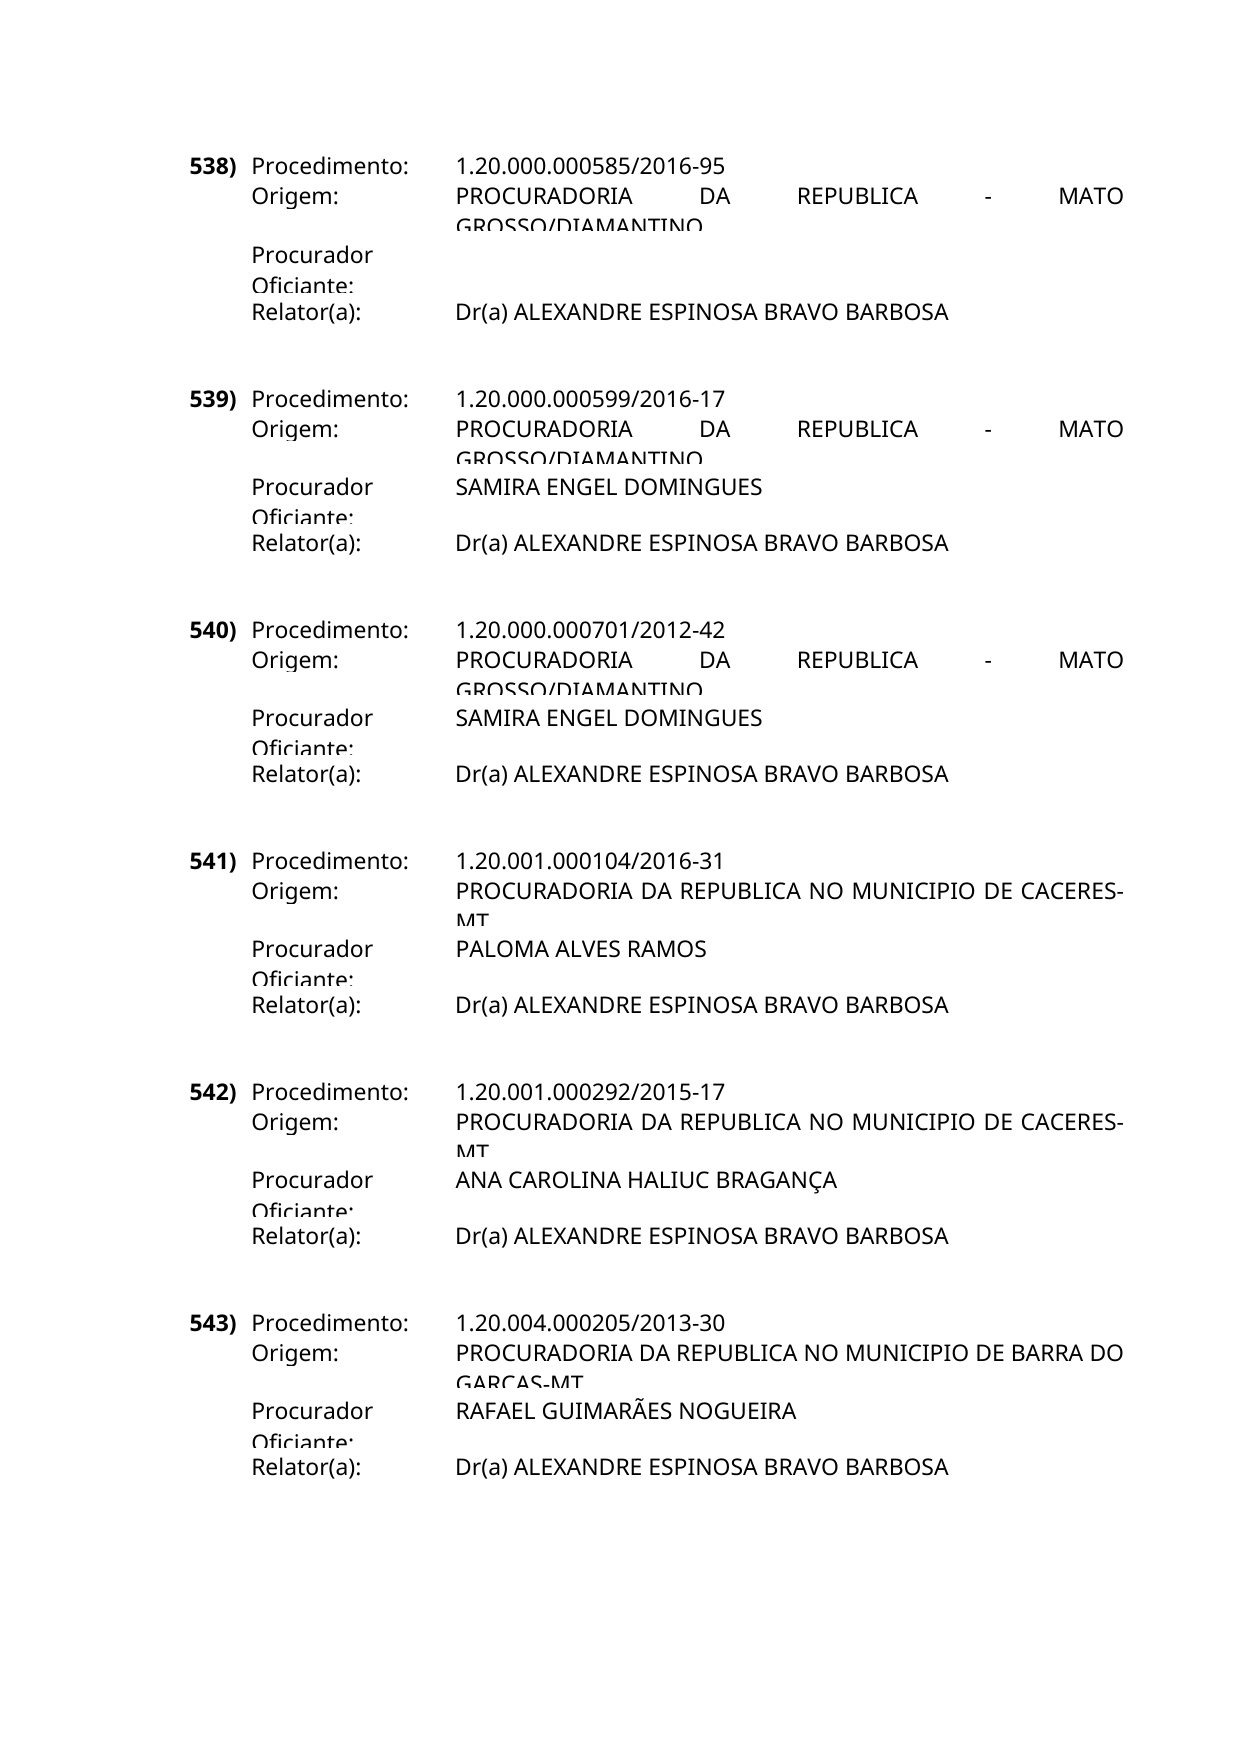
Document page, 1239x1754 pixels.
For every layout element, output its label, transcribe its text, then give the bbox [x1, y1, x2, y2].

table_cell [1125, 150, 1239, 178]
table_cell [0, 644, 189, 672]
table_cell [1125, 1307, 1239, 1335]
table_header [1125, 0, 1239, 150]
table_cell [251, 672, 455, 694]
table_cell [0, 180, 189, 208]
table_cell ANA CAROLINA HALIUC BRAGANÇA [455, 1164, 1124, 1215]
table_cell [189, 788, 251, 844]
table_cell Procurador Oficiante: [251, 702, 455, 754]
table_cell [251, 231, 455, 238]
table_cell [251, 1134, 455, 1157]
table_cell [189, 1388, 251, 1395]
table_cell [1125, 1337, 1239, 1365]
table_cell [1125, 527, 1239, 557]
table_cell [0, 150, 189, 178]
table_cell [1125, 1134, 1239, 1157]
table_cell [251, 557, 455, 613]
table_cell PALOMA ALVES RAMOS [455, 933, 1124, 984]
table_cell [1125, 413, 1239, 441]
table_cell [189, 1157, 251, 1164]
table_cell [189, 758, 251, 788]
table_header Relator(a): [251, 1220, 455, 1248]
table_cell [1125, 471, 1239, 522]
table_cell [1125, 1388, 1239, 1395]
table_header Dr(a) ALEXANDRE ESPINOSA BRAVO BARBOSA [455, 296, 1122, 324]
table_cell [1125, 875, 1239, 903]
table_cell [1125, 1106, 1239, 1134]
table_cell [1125, 933, 1239, 984]
table_cell [0, 239, 189, 292]
table_cell [455, 557, 1124, 613]
table_cell [0, 614, 189, 642]
table_cell SAMIRA ENGEL DOMINGUES [455, 702, 1124, 753]
table_cell [251, 1019, 455, 1076]
table_cell [1125, 441, 1239, 463]
table_cell [1125, 1019, 1239, 1076]
table_cell [1125, 1395, 1239, 1446]
table_cell [189, 296, 251, 326]
table_cell Procedimento: [251, 150, 455, 178]
table_cell Procedimento: [251, 383, 455, 411]
table_cell [251, 695, 455, 702]
table_cell [189, 644, 251, 672]
table_cell [0, 903, 189, 926]
table_cell [1125, 903, 1239, 926]
table_cell [1125, 845, 1239, 873]
table_cell [0, 926, 189, 933]
table_cell [1125, 1076, 1239, 1104]
table_cell [189, 695, 251, 702]
table_cell 543) [189, 1307, 251, 1335]
table_cell [455, 464, 1124, 471]
table_cell [0, 231, 189, 238]
table_cell [189, 1019, 251, 1076]
table_header [0, 0, 189, 150]
table_cell [0, 1076, 189, 1104]
table_header Dr(a) ALEXANDRE ESPINOSA BRAVO BARBOSA [455, 1220, 1122, 1248]
table_cell [189, 926, 251, 933]
table_cell [0, 413, 189, 441]
table_cell [251, 926, 455, 933]
table_cell Origem: [251, 875, 455, 903]
table_cell [189, 702, 251, 753]
table_cell PROCURADORIA DA REPUBLICA NO MUNICIPIO DE CACERES-MT [455, 1106, 1124, 1157]
table_cell Origem: [251, 644, 455, 672]
table_cell 539) [189, 383, 251, 411]
table_cell [189, 875, 251, 903]
table_cell [0, 1164, 189, 1215]
table_cell PROCURADORIA DA REPUBLICA NO MUNICIPIO DE BARRA DO GARÇAS-MT [455, 1337, 1124, 1388]
table_cell [0, 672, 189, 694]
table_cell [1125, 672, 1239, 694]
table_cell [0, 1307, 189, 1335]
table_header Dr(a) ALEXANDRE ESPINOSA BRAVO BARBOSA [455, 758, 1122, 786]
table_cell [0, 383, 189, 411]
table_cell Origem: [251, 180, 455, 208]
table_cell [0, 845, 189, 873]
table_cell [189, 1250, 251, 1307]
table_cell [1125, 1250, 1239, 1307]
table_cell [1125, 464, 1239, 471]
table_cell [1125, 239, 1239, 292]
table_cell 1.20.000.000599/2016-17 [455, 383, 1124, 411]
table_cell [1125, 758, 1239, 788]
table_cell PROCURADORIA DA REPUBLICA - MATO GROSSO/DIAMANTINO [455, 644, 1124, 694]
table_header Relator(a): [251, 527, 455, 555]
table_header Relator(a): [251, 989, 455, 1017]
table_cell [0, 933, 189, 984]
table_cell [455, 326, 1124, 382]
table_cell [189, 209, 251, 231]
table_cell [1125, 1365, 1239, 1388]
table_cell Origem: [251, 1106, 455, 1134]
table_cell [189, 326, 251, 382]
table_header [455, 0, 1124, 150]
table_cell [251, 788, 455, 844]
table_cell [0, 989, 189, 1019]
table_cell [189, 672, 251, 694]
table_cell [455, 695, 1124, 702]
table_cell [0, 1395, 189, 1446]
table_cell Procedimento: [251, 1307, 455, 1335]
table_cell 542) [189, 1076, 251, 1104]
table_cell Procedimento: [251, 1076, 455, 1104]
table_cell [0, 326, 189, 382]
table_cell 1.20.001.000292/2015-17 [455, 1076, 1124, 1104]
table_cell 1.20.000.000585/2016-95 [455, 150, 1124, 178]
table_cell [0, 1106, 189, 1134]
table_cell [189, 239, 251, 292]
table_cell [1125, 989, 1239, 1019]
table_cell [0, 1388, 189, 1395]
table_cell [455, 1157, 1124, 1164]
table_cell [1125, 180, 1239, 208]
table_cell [189, 1337, 251, 1365]
table_cell Procedimento: [251, 614, 455, 642]
table_cell [189, 989, 251, 1019]
table_cell [1125, 296, 1239, 326]
table_cell [251, 464, 455, 471]
table_cell [0, 1157, 189, 1164]
table_cell Origem: [251, 1337, 455, 1365]
table_header Relator(a): [251, 296, 455, 324]
table_cell [0, 557, 189, 613]
table_cell 1.20.004.000205/2013-30 [455, 1307, 1124, 1335]
table_cell [1125, 1164, 1239, 1215]
table_cell [1125, 326, 1239, 382]
table_cell [0, 471, 189, 522]
table_cell [189, 1451, 251, 1481]
table_cell [189, 903, 251, 926]
table_cell [189, 464, 251, 471]
table_cell [0, 296, 189, 326]
table_cell [0, 875, 189, 903]
table_cell Origem: [251, 413, 455, 441]
table_cell [189, 441, 251, 463]
table_cell [1125, 788, 1239, 844]
table_cell PROCURADORIA DA REPUBLICA - MATO GROSSO/DIAMANTINO [455, 180, 1124, 231]
table_cell PROCURADORIA DA REPUBLICA NO MUNICIPIO DE CACERES-MT [455, 875, 1124, 926]
table_cell [189, 1134, 251, 1157]
table_cell [1125, 209, 1239, 231]
table_cell [455, 1388, 1124, 1395]
table_cell 541) [189, 845, 251, 873]
table_cell [0, 1337, 189, 1365]
table_cell SAMIRA ENGEL DOMINGUES [455, 471, 1124, 522]
table_cell [0, 1365, 189, 1388]
table_cell [1125, 1451, 1239, 1481]
table_cell [251, 1157, 455, 1164]
table_cell [455, 239, 1124, 292]
table_cell [189, 180, 251, 208]
table_header [189, 0, 251, 150]
table_cell [1125, 1220, 1239, 1250]
table_cell [1125, 702, 1239, 753]
table_cell Procurador Oficiante: [251, 471, 455, 523]
table_header Dr(a) ALEXANDRE ESPINOSA BRAVO BARBOSA [455, 989, 1122, 1017]
table_cell 1.20.000.000701/2012-42 [455, 614, 1124, 642]
table_cell [0, 1220, 189, 1250]
table_header Relator(a): [251, 758, 455, 786]
table_cell [251, 1365, 455, 1388]
table_cell [189, 1395, 251, 1446]
table_cell [0, 464, 189, 471]
table_cell [1125, 231, 1239, 238]
table_cell [1125, 695, 1239, 702]
table_cell 540) [189, 614, 251, 642]
table_cell 538) [189, 150, 251, 178]
table_cell [189, 1365, 251, 1388]
table_cell [251, 209, 455, 231]
table_cell [189, 527, 251, 557]
table_cell [1125, 557, 1239, 613]
table_cell 1.20.001.000104/2016-31 [455, 845, 1124, 873]
table_cell [0, 1250, 189, 1307]
table_cell [189, 1164, 251, 1215]
table_cell [0, 758, 189, 788]
table_cell [0, 527, 189, 557]
table_cell Procurador Oficiante: [251, 933, 455, 986]
table_cell [1125, 1157, 1239, 1164]
table_header Dr(a) ALEXANDRE ESPINOSA BRAVO BARBOSA [455, 1451, 1122, 1479]
table_cell [0, 1451, 189, 1481]
table_cell Procedimento: [251, 845, 455, 873]
table_cell [0, 441, 189, 463]
table_cell [1125, 383, 1239, 411]
table_cell [251, 326, 455, 382]
table_cell Procurador Oficiante: [251, 1164, 455, 1217]
table_cell RAFAEL GUIMARÃES NOGUEIRA [455, 1395, 1124, 1446]
table_cell [455, 1019, 1124, 1076]
table_cell [189, 471, 251, 522]
table_cell [189, 413, 251, 441]
table_cell [189, 1106, 251, 1134]
table_cell [1125, 644, 1239, 672]
table_cell [455, 231, 1124, 238]
table_cell [251, 441, 455, 463]
table_header Dr(a) ALEXANDRE ESPINOSA BRAVO BARBOSA [455, 527, 1122, 555]
table_cell [0, 1019, 189, 1076]
table_cell PROCURADORIA DA REPUBLICA - MATO GROSSO/DIAMANTINO [455, 413, 1124, 463]
table_cell [189, 557, 251, 613]
table_cell [251, 1388, 455, 1395]
table_cell [455, 788, 1124, 844]
table_header [251, 0, 455, 150]
table_cell [251, 1250, 455, 1307]
table_cell [0, 1134, 189, 1157]
table_cell [0, 209, 189, 231]
table_cell [0, 702, 189, 753]
table_cell [0, 788, 189, 844]
table_cell [189, 1220, 251, 1250]
table_cell Procurador Oficiante: [251, 1395, 455, 1448]
table_cell [189, 231, 251, 238]
table_cell Procurador Oficiante: [251, 239, 455, 292]
table_header Relator(a): [251, 1451, 455, 1479]
table_cell [1125, 926, 1239, 933]
table_cell [455, 926, 1124, 933]
table_cell [0, 695, 189, 702]
table_cell [189, 933, 251, 984]
table_cell [1125, 614, 1239, 642]
table_cell [251, 903, 455, 926]
table_cell [455, 1250, 1124, 1307]
